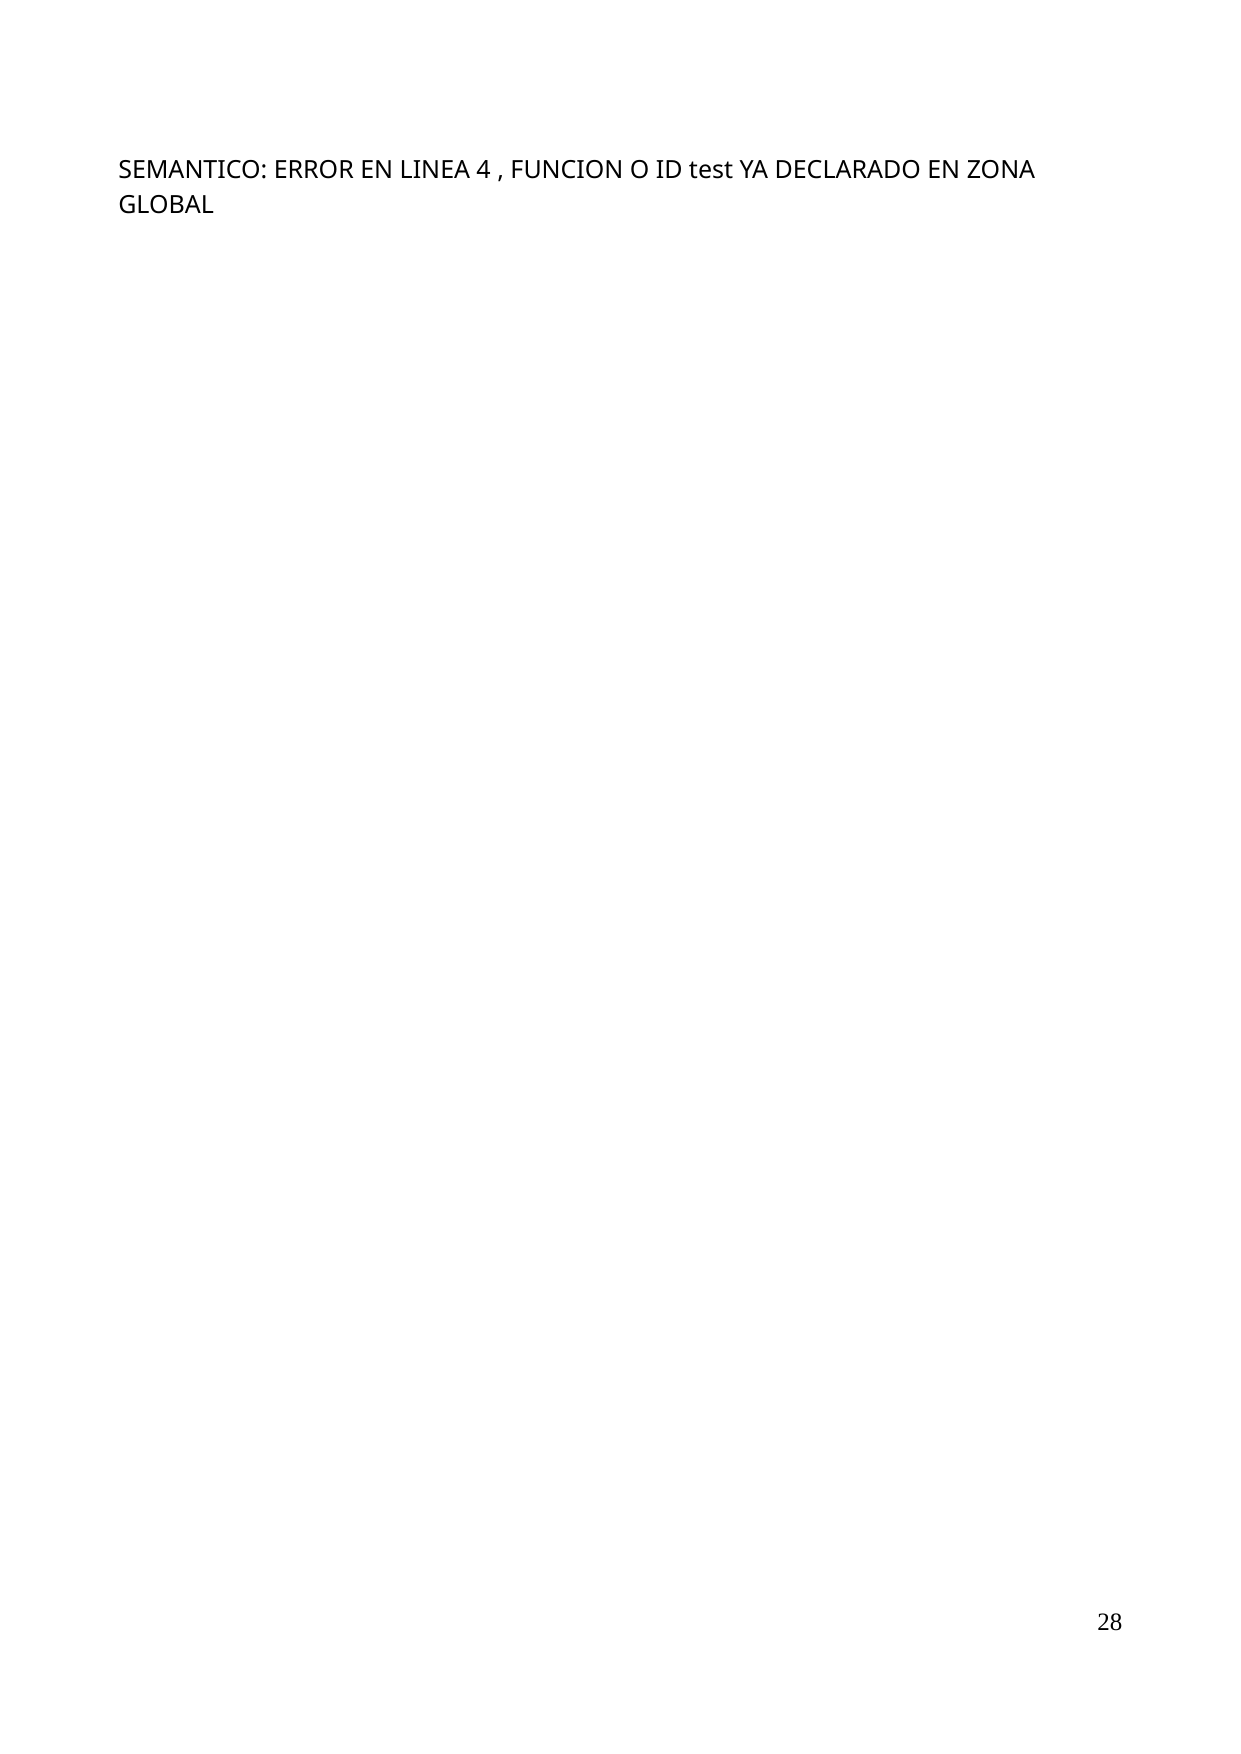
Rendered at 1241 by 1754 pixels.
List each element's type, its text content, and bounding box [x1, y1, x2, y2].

text SEMANTICO: ERROR EN LINEA 4 , FUNCION O ID test YA DECLARADO EN ZONA GLOBAL [118, 152, 1122, 220]
